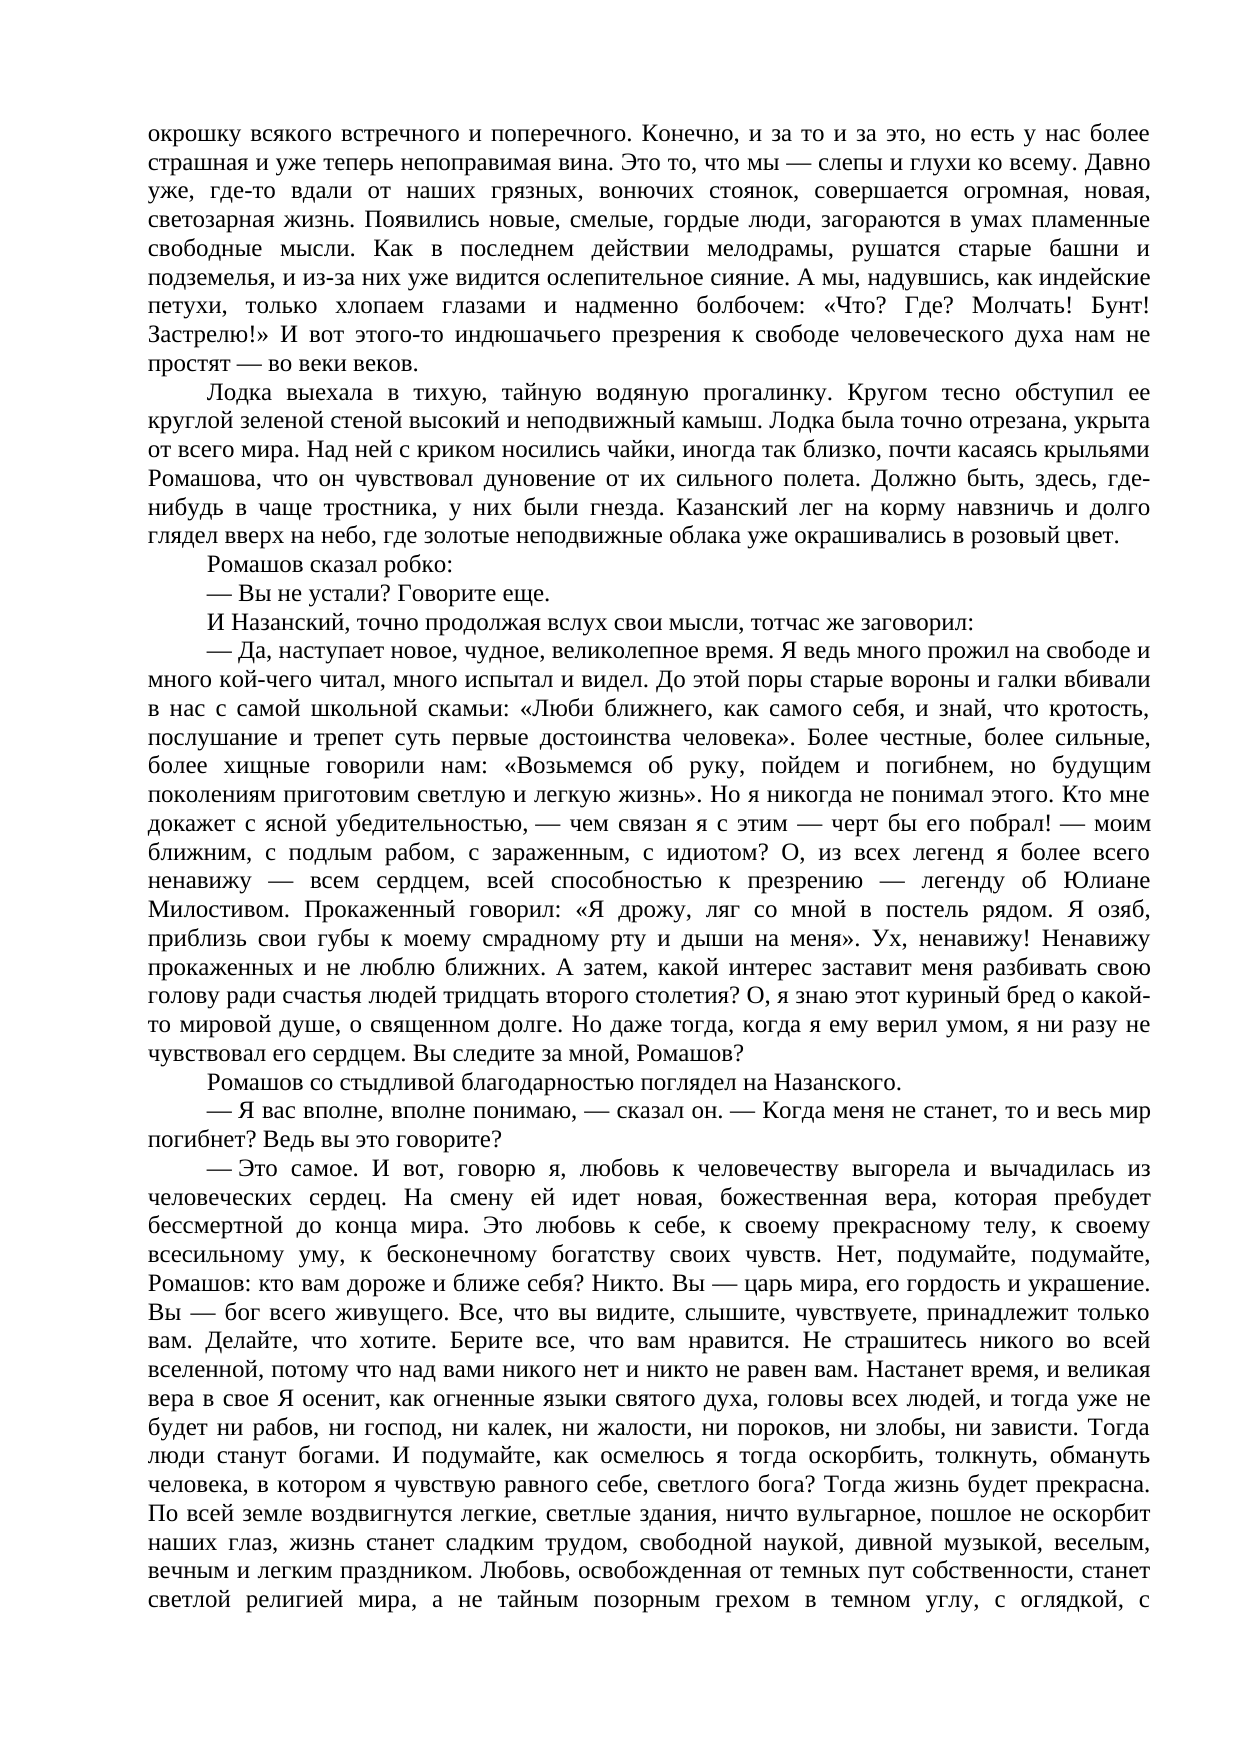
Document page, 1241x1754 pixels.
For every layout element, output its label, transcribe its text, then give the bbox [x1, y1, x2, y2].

text И Назанский, точно продолжая вслух свои мысли, тотчас же заговорил: [148, 607, 1152, 636]
text Ромашов сказал робко: [148, 549, 1152, 578]
text Лодка выехала в тихую, тайную водяную прогалинку. Кругом тесно обступил ее круглой зеленой стеной высокий и неподвижный камыш. Лодка была точно отрезана, укрыта от всего мира. Над ней с криком носились чайки, иногда так близко, почти касаясь крыльями Ромашова, что он чувствовал дуновение от их сильного полета. Должно быть, здесь, где-нибудь в чаще тростника, у них были гнезда. Казанский лег на корму навзничь и долго глядел вверх на небо, где золотые неподвижные облака уже окрашивались в розовый цвет. [148, 377, 1152, 549]
text окрошку всякого встречного и поперечного. Конечно, и за то и за это, но есть у нас более страшная и уже теперь непоправимая вина. Это то, что мы — слепы и глухи ко всему. Давно уже, где-то вдали от наших грязных, вонючих стоянок, совершается огромная, новая, светозарная жизнь. Появились новые, смелые, гордые люди, загораются в умах пламенные свободные мысли. Как в последнем действии мелодрамы, рушатся старые башни и подземелья, и из-за них уже видится ослепительное сияние. А мы, надувшись, как индейские петухи, только хлопаем глазами и надменно болбочем: «Что? Где? Молчать! Бунт! Застрелю!» И вот этого-то индюшачьего презрения к свободе человеческого духа нам не простят — во веки веков. [148, 118, 1152, 377]
text — Да, наступает новое, чудное, великолепное время. Я ведь много прожил на свободе и много кой-чего читал, много испытал и видел. До этой поры старые вороны и галки вбивали в нас с самой школьной скамьи: «Люби ближнего, как самого себя, и знай, что кротость, послушание и трепет суть первые достоинства человека». Более честные, более сильные, более хищные говорили нам: «Возьмемся об руку, пойдем и погибнем, но будущим поколениям приготовим светлую и легкую жизнь». Но я никогда не понимал этого. Кто мне докажет с ясной убедительностью, — чем связан я с этим — черт бы его побрал! — моим ближним, с подлым рабом, с зараженным, с идиотом? О, из всех легенд я более всего ненавижу — всем сердцем, всей способностью к презрению — легенду об Юлиане Милостивом. Прокаженный говорил: «Я дрожу, ляг со мной в постель рядом. Я озяб, приблизь свои губы к моему смрадному рту и дыши на меня». Ух, ненавижу! Ненавижу прокаженных и не люблю ближних. А затем, какой интерес заставит меня разбивать свою голову ради счастья людей тридцать второго столетия? О, я знаю этот куриный бред о какой-то мировой душе, о священном долге. Но даже тогда, когда я ему верил умом, я ни разу не чувствовал его сердцем. Вы следите за мной, Ромашов? [148, 636, 1152, 1067]
text — Это самое. И вот, говорю я, любовь к человечеству выгорела и вычадилась из человеческих сердец. На смену ей идет новая, божественная вера, которая пребудет бессмертной до конца мира. Это любовь к себе, к своему прекрасному телу, к своему всесильному уму, к бесконечному богатству своих чувств. Нет, подумайте, подумайте, Ромашов: кто вам дороже и ближе себя? Никто. Вы — царь мира, его гордость и украшение. Вы — бог всего живущего. Все, что вы видите, слышите, чувствуете, принадлежит только вам. Делайте, что хотите. Берите все, что вам нравится. Не страшитесь никого во всей вселенной, потому что над вами никого нет и никто не равен вам. Настанет время, и великая вера в свое Я осенит, как огненные языки святого духа, головы всех людей, и тогда уже не будет ни рабов, ни господ, ни калек, ни жалости, ни пороков, ни злобы, ни зависти. Тогда люди станут богами. И подумайте, как осмелюсь я тогда оскорбить, толкнуть, обмануть человека, в котором я чувствую равного себе, светлого бога? Тогда жизнь будет прекрасна. По всей земле воздвигнутся легкие, светлые здания, ничто вульгарное, пошлое не оскорбит наших глаз, жизнь станет сладким трудом, свободной наукой, дивной музыкой, веселым, вечным и легким праздником. Любовь, освобожденная от темных пут собственности, станет светлой религией мира, а не тайным позорным грехом в темном углу, с оглядкой, с [148, 1153, 1152, 1613]
text — Вы не устали? Говорите еще. [148, 578, 1152, 607]
text Ромашов со стыдливой благодарностью поглядел на Назанского. [148, 1067, 1152, 1096]
text — Я вас вполне, вполне понимаю, — сказал он. — Когда меня не станет, то и весь мир погибнет? Ведь вы это говорите? [148, 1096, 1152, 1153]
